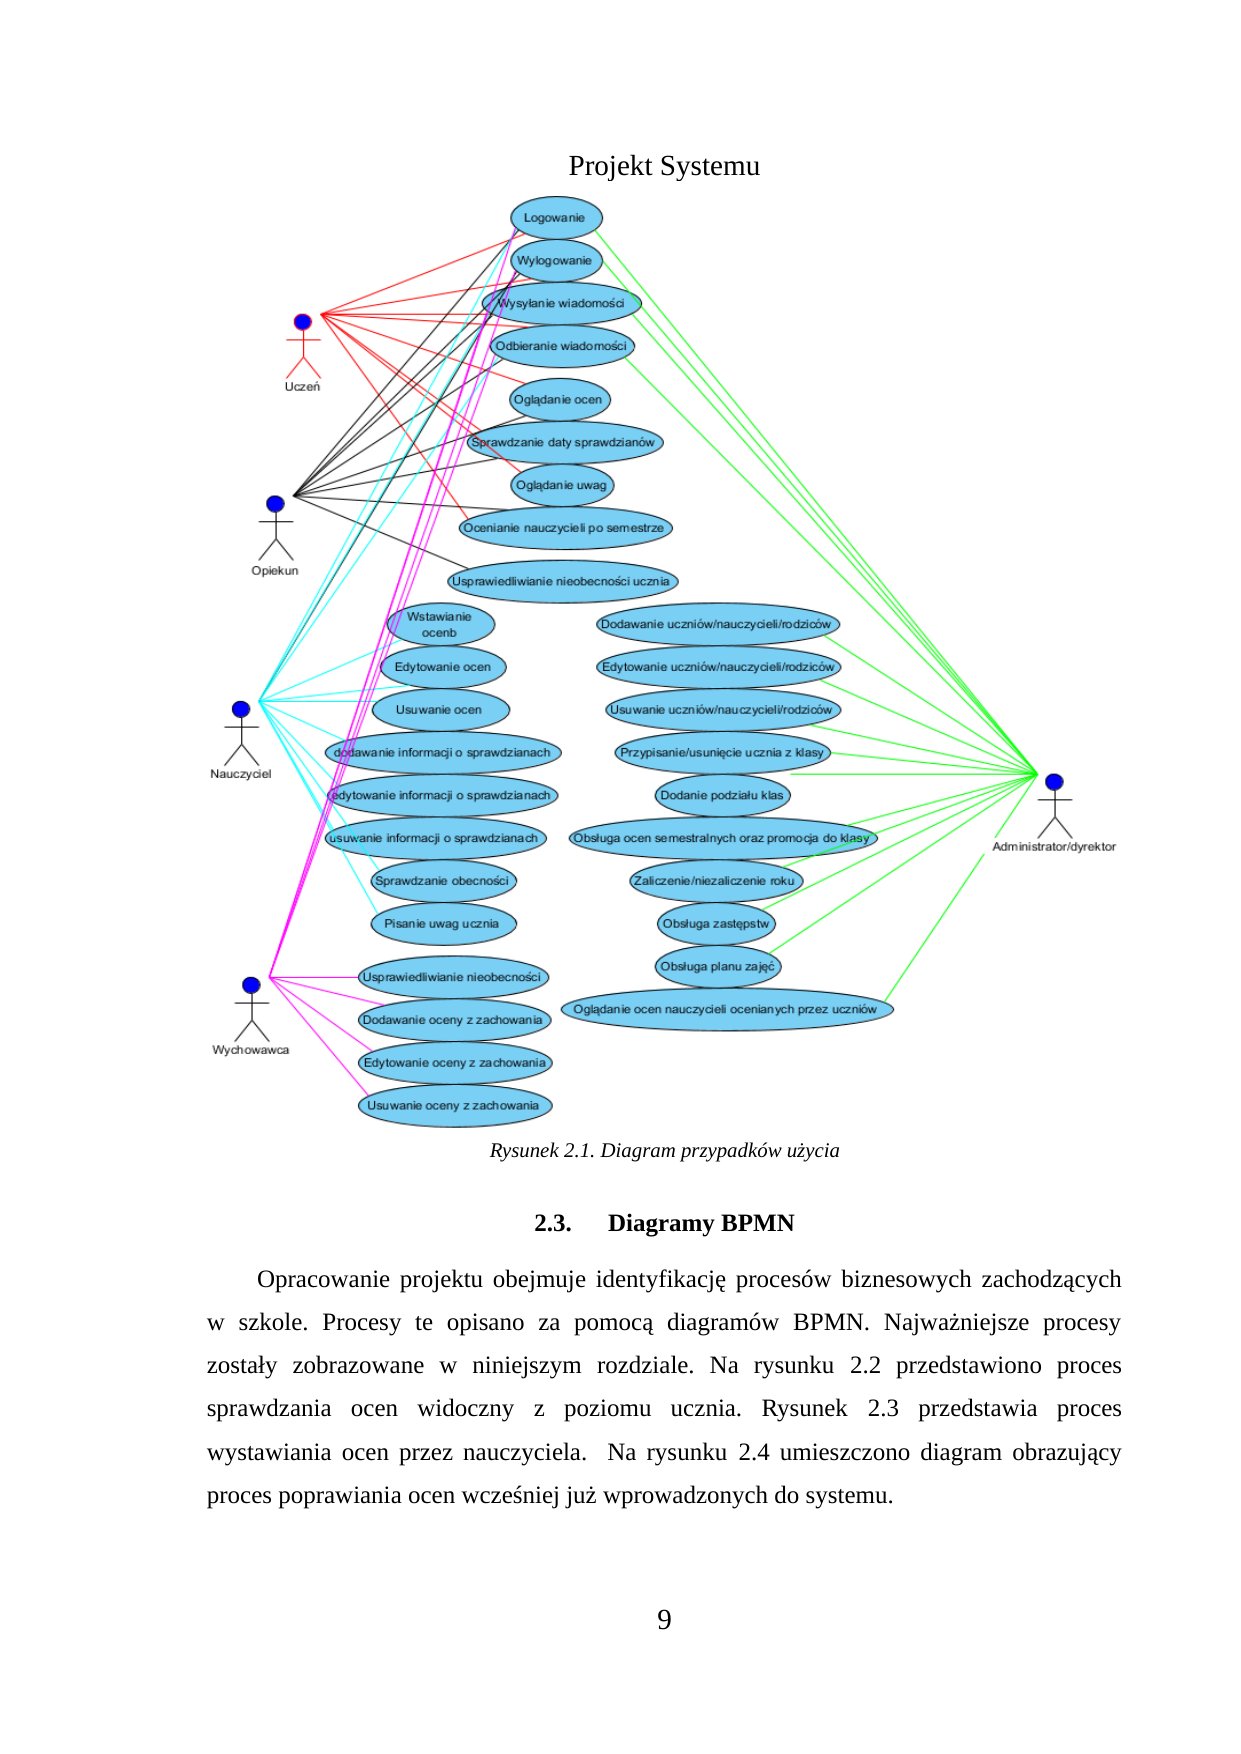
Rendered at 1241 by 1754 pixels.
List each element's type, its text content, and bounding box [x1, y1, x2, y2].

text Rysunek 2.1. Diagram przypadków użycia [207, 1131, 1123, 1162]
text Opracowanie projektu obejmuje identyfikację procesów biznesowych zachodzących w szkole. Procesy te opisano za pomocą diagramów BPMN. Najważniejsze procesy zostały zobrazowane w niniejszym rozdziale. Na rysunku 2.2 przedstawiono proces sprawdzania ocen widoczny z poziomu ucznia. Rysunek 2.3 przedstawia proces wystawiania ocen przez nauczyciela. Na rysunku 2.4 umieszczono diagram obrazujący proces poprawiania ocen wcześniej już wprowadzonych do systemu. [207, 1264, 1122, 1508]
subtitle Diagramy BPMN [207, 1208, 1122, 1237]
picture [209, 196, 1121, 1131]
